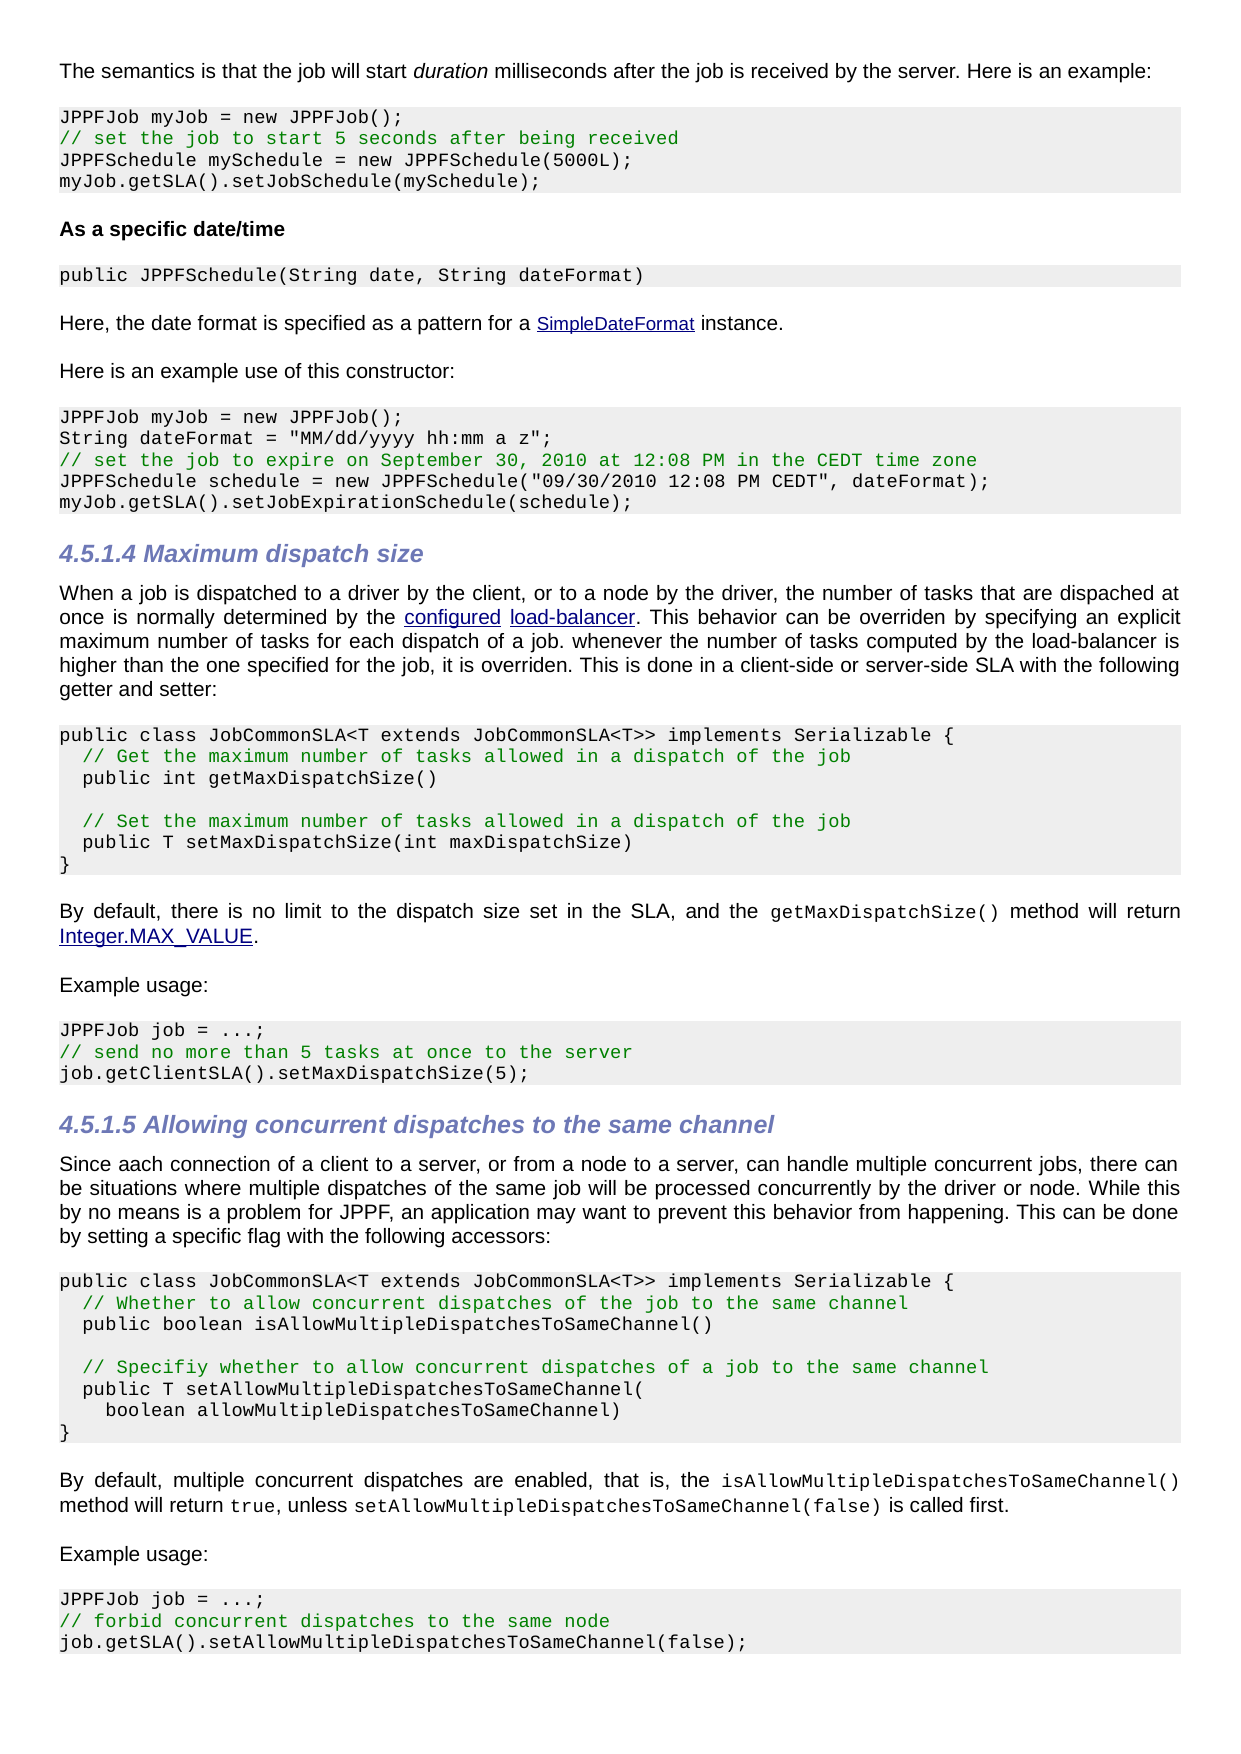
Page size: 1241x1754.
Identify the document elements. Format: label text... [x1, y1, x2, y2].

text } [59, 1422, 1181, 1443]
text JPPFJob myJob = new JPPFJob(); [59, 107, 1181, 129]
text JPPFSchedule mySchedule = new JPPFSchedule(5000L); [59, 150, 1181, 172]
text boolean allowMultipleDispatchesToSameChannel) [59, 1401, 1181, 1422]
text Here is an example use of this constructor: [59, 359, 1181, 383]
text JPPFJob job = ...; [59, 1021, 1181, 1042]
text } [59, 854, 1181, 875]
text The semantics is that the job will start duration milliseconds after the job is received by the server. Here is an example: [59, 59, 1181, 83]
text JPPFJob job = ...; [59, 1589, 1181, 1611]
text // Set the maximum number of tasks allowed in a dispatch of the job [59, 811, 1181, 832]
text myJob.getSLA().setJobSchedule(mySchedule); [59, 172, 1181, 193]
text public class JobCommonSLA<T extends JobCommonSLA<T>> implements Serializable { [59, 725, 1181, 747]
text // set the job to start 5 seconds after being received [59, 129, 1181, 150]
text Here, the date format is specified as a pattern for a SimpleDateFormat instance. [59, 311, 1181, 335]
text job.getSLA().setAllowMultipleDispatchesToSameChannel(false); [59, 1632, 1181, 1654]
text job.getClientSLA().setMaxDispatchSize(5); [59, 1063, 1181, 1085]
text // Get the maximum number of tasks allowed in a dispatch of the job [59, 747, 1181, 768]
text public T setMaxDispatchSize(int maxDispatchSize) [59, 832, 1181, 854]
text public boolean isAllowMultipleDispatchesToSameChannel() [59, 1315, 1181, 1336]
text // Whether to allow concurrent dispatches of the job to the same channel [59, 1293, 1181, 1315]
text Example usage: [59, 972, 1181, 997]
text public T setAllowMultipleDispatchesToSameChannel( [59, 1379, 1181, 1401]
text public class JobCommonSLA<T extends JobCommonSLA<T>> implements Serializable { [59, 1272, 1181, 1293]
subtitle Allowing concurrent dispatches to the same channel [59, 1110, 1181, 1139]
text // set the job to expire on September 30, 2010 at 12:08 PM in the CEDT time zone [59, 450, 1181, 471]
text String dateFormat = "MM/dd/yyyy hh:mm a z"; [59, 428, 1181, 450]
text // send no more than 5 tasks at once to the server [59, 1042, 1181, 1063]
text By default, there is no limit to the dispatch size set in the SLA, and the getMaxDispatchSize() method will return Integer.MAX_VALUE. [59, 899, 1181, 948]
text As a specific date/time [59, 217, 1181, 265]
text myJob.getSLA().setJobExpirationSchedule(schedule); [59, 493, 1181, 514]
text public int getMaxDispatchSize() [59, 768, 1181, 789]
text When a job is dispatched to a driver by the client, or to a node by the driver, the number of tasks that are dispached at once is normally determined by the configured load-balancer. This behavior can be overriden by specifying an explicit maximum number of tasks for each dispatch of a job. whenever the number of tasks computed by the load-balancer is higher than the one specified for the job, it is overriden. This is done in a client-side or server-side SLA with the following getter and setter: [59, 581, 1181, 701]
subtitle Maximum dispatch size [59, 539, 1181, 568]
text public JPPFSchedule(String date, String dateFormat) [59, 265, 1181, 287]
text JPPFJob myJob = new JPPFJob(); [59, 407, 1181, 428]
text By default, multiple concurrent dispatches are enabled, that is, the isAllowMultipleDispatchesToSameChannel() method will return true, unless setAllowMultipleDispatchesToSameChannel(false) is called first. [59, 1468, 1181, 1517]
text Example usage: [59, 1541, 1181, 1566]
text JPPFSchedule schedule = new JPPFSchedule("09/30/2010 12:08 PM CEDT", dateFormat); [59, 471, 1181, 493]
text Since aach connection of a client to a server, or from a node to a server, can handle multiple concurrent jobs, there can be situations where multiple dispatches of the same job will be processed concurrently by the driver or node. While this by no means is a problem for JPPF, an application may want to prevent this behavior from happening. This can be done by setting a specific flag with the following accessors: [59, 1152, 1181, 1248]
text // Specifiy whether to allow concurrent dispatches of a job to the same channel [59, 1358, 1181, 1379]
text // forbid concurrent dispatches to the same node [59, 1611, 1181, 1632]
